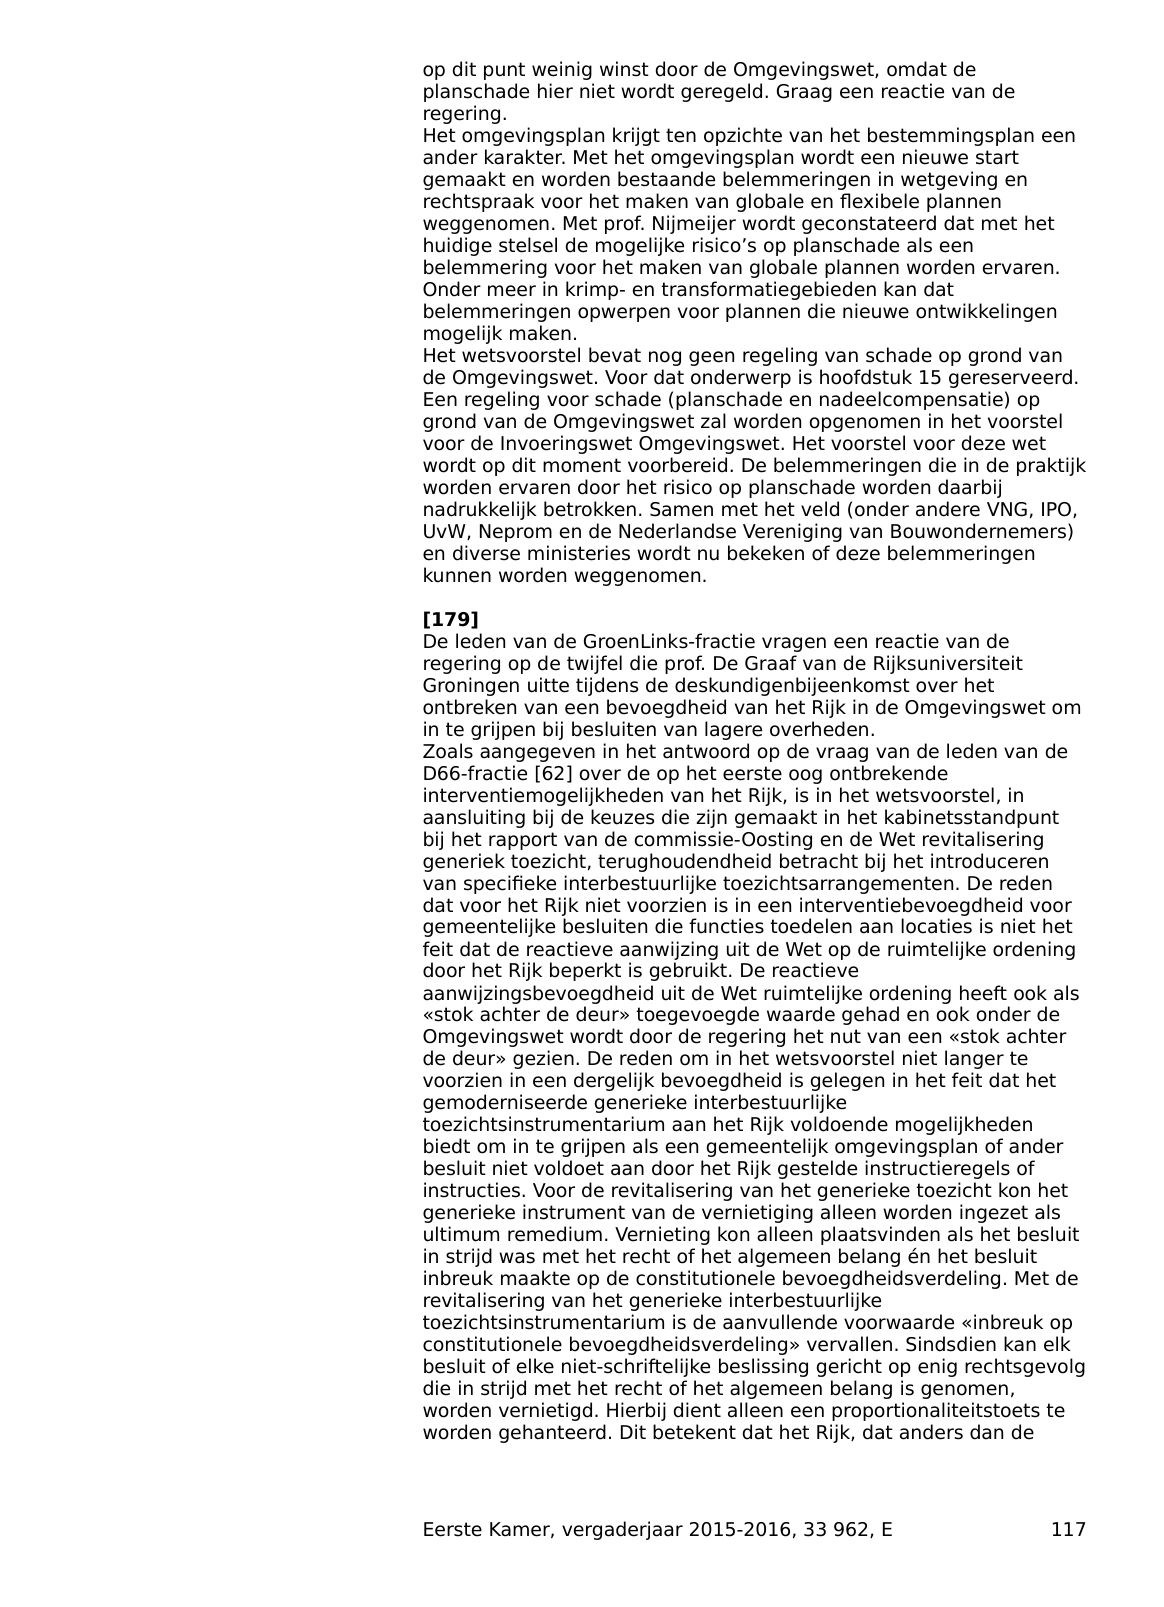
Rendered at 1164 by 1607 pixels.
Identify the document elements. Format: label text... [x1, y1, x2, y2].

text op dit punt weinig winst door de Omgevingswet, omdat de planschade hier niet wordt geregeld. Graag een reactie van de regering. [422, 59, 1087, 125]
text [179] [422, 609, 1087, 631]
text Het wetsvoorstel bevat nog geen regeling van schade op grond van de Omgevingswet. Voor dat onderwerp is hoofdstuk 15 gereserveerd. Een regeling voor schade (planschade en nadeelcompensatie) op grond van de Omgevingswet zal worden opgenomen in het voorstel voor de Invoeringswet Omgevingswet. Het voorstel voor deze wet wordt op dit moment voorbereid. De belemmeringen die in de praktijk worden ervaren door het risico op planschade worden daarbij nadrukkelijk betrokken. Samen met het veld (onder andere VNG, IPO, UvW, Neprom en de Nederlandse Vereniging van Bouwondernemers) en diverse ministeries wordt nu bekeken of deze belemmeringen kunnen worden weggenomen. [422, 345, 1087, 587]
text Het omgevingsplan krijgt ten opzichte van het bestemmingsplan een ander karakter. Met het omgevingsplan wordt een nieuwe start gemaakt en worden bestaande belemmeringen in wetgeving en rechtspraak voor het maken van globale en flexibele plannen weggenomen. Met prof. Nijmeijer wordt geconstateerd dat met het huidige stelsel de mogelijke risico’s op planschade als een belemmering voor het maken van globale plannen worden ervaren. Onder meer in krimp- en transformatiegebieden kan dat belemmeringen opwerpen voor plannen die nieuwe ontwikkelingen mogelijk maken. [422, 125, 1087, 345]
text De leden van de GroenLinks-fractie vragen een reactie van de regering op de twijfel die prof. De Graaf van de Rijksuniversiteit Groningen uitte tijdens de deskundigenbijeenkomst over het ontbreken van een bevoegdheid van het Rijk in de Omgevingswet om in te grijpen bij besluiten van lagere overheden. [422, 631, 1087, 741]
text Zoals aangegeven in het antwoord op de vraag van de leden van de D66-fractie [62] over de op het eerste oog ontbrekende interventiemogelijkheden van het Rijk, is in het wetsvoorstel, in aansluiting bij de keuzes die zijn gemaakt in het kabinetsstandpunt bij het rapport van de commissie-Oosting en de Wet revitalisering generiek toezicht, terughoudendheid betracht bij het introduceren van specifieke interbestuurlijke toezichtsarrangementen. De reden dat voor het Rijk niet voorzien is in een interventiebevoegdheid voor gemeentelijke besluiten die functies toedelen aan locaties is niet het feit dat de reactieve aanwijzing uit de Wet op de ruimtelijke ordening door het Rijk beperkt is gebruikt. De reactieve aanwijzingsbevoegdheid uit de Wet ruimtelijke ordening heeft ook als «stok achter de deur» toegevoegde waarde gehad en ook onder de Omgevingswet wordt door de regering het nut van een «stok achter de deur» gezien. De reden om in het wetsvoorstel niet langer te voorzien in een dergelijk bevoegdheid is gelegen in het feit dat het gemoderniseerde generieke interbestuurlijke toezichtsinstrumentarium aan het Rijk voldoende mogelijkheden biedt om in te grijpen als een gemeentelijk omgevingsplan of ander besluit niet voldoet aan door het Rijk gestelde instructieregels of instructies. Voor de revitalisering van het generieke toezicht kon het generieke instrument van de vernietiging alleen worden ingezet als ultimum remedium. Vernieting kon alleen plaatsvinden als het besluit in strijd was met het recht of het algemeen belang én het besluit inbreuk maakte op de constitutionele bevoegdheidsverdeling. Met de revitalisering van het generieke interbestuurlijke toezichtsinstrumentarium is de aanvullende voorwaarde «inbreuk op constitutionele bevoegdheidsverdeling» vervallen. Sindsdien kan elk besluit of elke niet-schriftelijke beslissing gericht op enig rechtsgevolg die in strijd met het recht of het algemeen belang is genomen, worden vernietigd. Hierbij dient alleen een proportionaliteitstoets te worden gehanteerd. Dit betekent dat het Rijk, dat anders dan de [422, 741, 1087, 1444]
